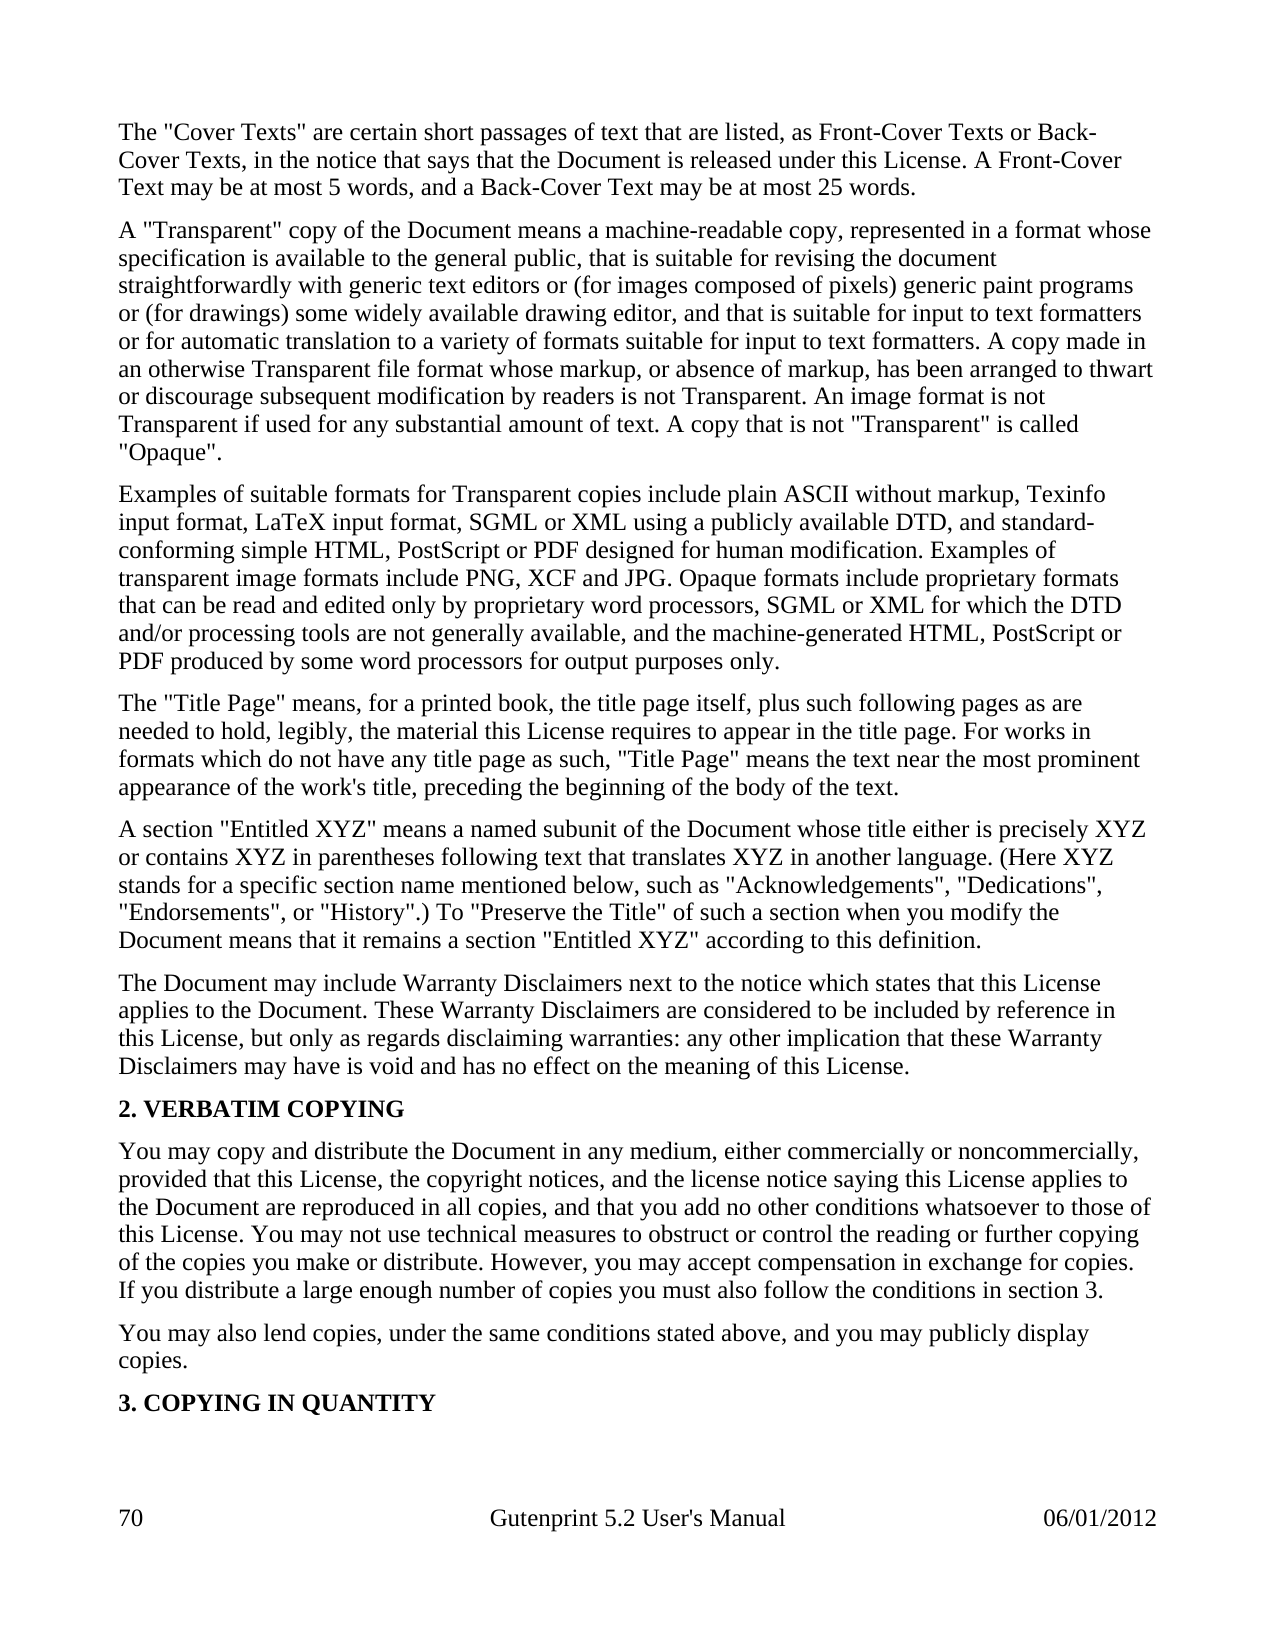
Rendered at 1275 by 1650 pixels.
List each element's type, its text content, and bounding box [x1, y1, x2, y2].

text 2. VERBATIM COPYING [118, 1095, 1157, 1122]
text 3. COPYING IN QUANTITY [118, 1389, 1157, 1417]
text A section "Entitled XYZ" means a named subunit of the Document whose title either is precisely XYZ or contains XYZ in parentheses following text that translates XYZ in another language. (Here XYZ stands for a specific section name mentioned below, such as "Acknowledgements", "Dedications", "Endorsements", or "History".) To "Preserve the Title" of such a section when you modify the Document means that it remains a section "Entitled XYZ" according to this definition. [118, 815, 1157, 954]
text You may copy and distribute the Document in any medium, either commercially or noncommercially, provided that this License, the copyright notices, and the license notice saying this License applies to the Document are reproduced in all copies, and that you add no other conditions whatsoever to those of this License. You may not use technical measures to obstruct or control the reading or further copying of the copies you make or distribute. However, you may accept compensation in exchange for copies. If you distribute a large enough number of copies you must also follow the conditions in section 3. [118, 1137, 1157, 1304]
text A "Transparent" copy of the Document means a machine-readable copy, represented in a format whose specification is available to the general public, that is suitable for revising the document straightforwardly with generic text editors or (for images composed of pixels) generic paint programs or (for drawings) some widely available drawing editor, and that is suitable for input to text formatters or for automatic translation to a variety of formats suitable for input to text formatters. A copy made in an otherwise Transparent file format whose markup, or absence of markup, has been arranged to thwart or discourage subsequent modification by readers is not Transparent. An image format is not Transparent if used for any substantial amount of text. A copy that is not "Transparent" is called "Opaque". [118, 216, 1157, 466]
text You may also lend copies, under the same conditions stated above, and you may publicly display copies. [118, 1319, 1157, 1374]
text The "Title Page" means, for a printed book, the title page itself, plus such following pages as are needed to hold, legibly, the material this License requires to appear in the title page. For works in formats which do not have any title page as such, "Title Page" means the text near the most prominent appearance of the work's title, preceding the beginning of the body of the text. [118, 689, 1157, 800]
text Examples of suitable formats for Transparent copies include plain ASCII without markup, Texinfo input format, LaTeX input format, SGML or XML using a publicly available DTD, and standard-conforming simple HTML, PostScript or PDF designed for human modification. Examples of transparent image formats include PNG, XCF and JPG. Opaque formats include proprietary formats that can be read and edited only by proprietary word processors, SGML or XML for which the DTD and/or processing tools are not generally available, and the machine-generated HTML, PostScript or PDF produced by some word processors for output purposes only. [118, 481, 1157, 674]
text The "Cover Texts" are certain short passages of text that are listed, as Front-Cover Texts or Back-Cover Texts, in the notice that says that the Document is released under this License. A Front-Cover Text may be at most 5 words, and a Back-Cover Text may be at most 25 words. [118, 118, 1157, 201]
text The Document may include Warranty Disclaimers next to the notice which states that this License applies to the Document. These Warranty Disclaimers are considered to be included by reference in this License, but only as regards disclaiming warranties: any other implication that these Warranty Disclaimers may have is void and has no effect on the meaning of this License. [118, 969, 1157, 1080]
